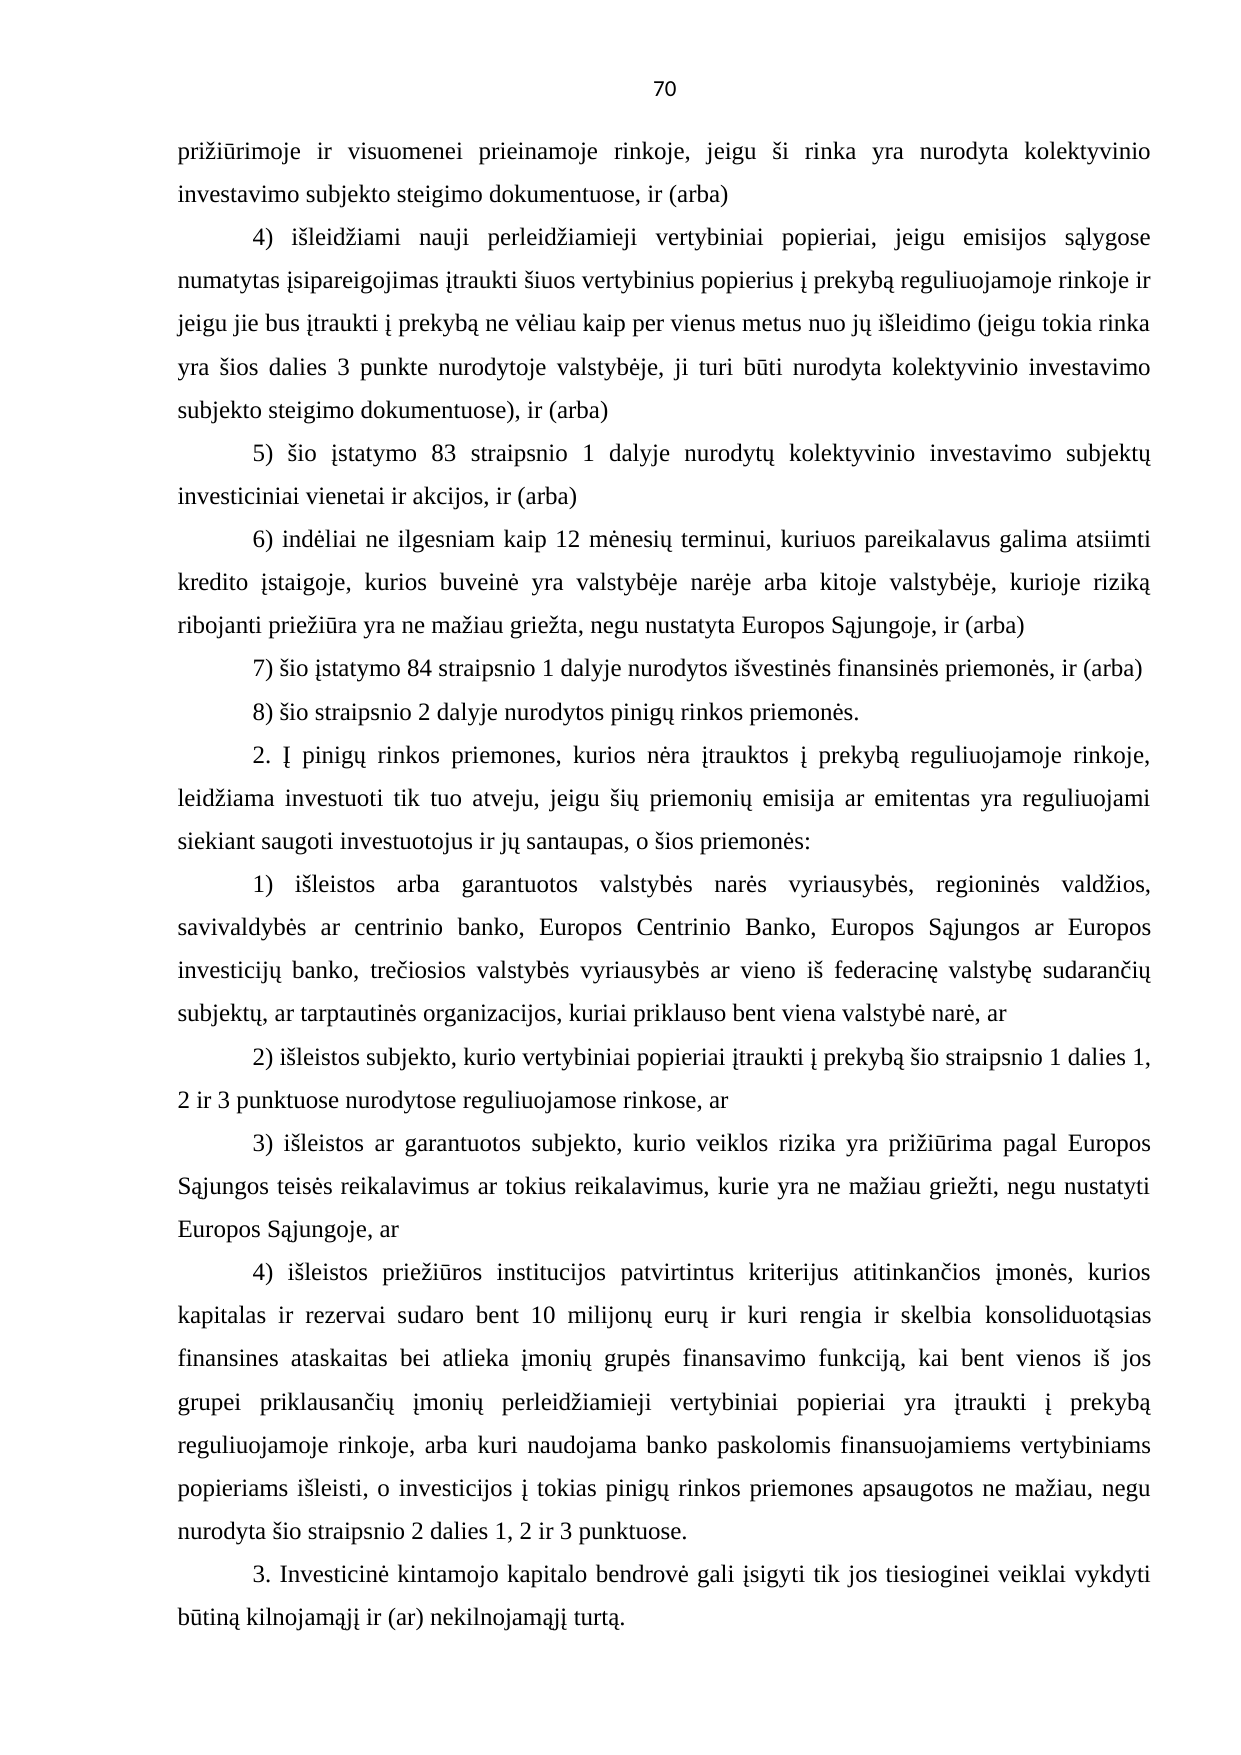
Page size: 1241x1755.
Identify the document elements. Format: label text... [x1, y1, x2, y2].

text 7) šio įstatymo 84 straipsnio 1 dalyje nurodytos išvestinės finansinės priemonės, ir (arba) [177, 653, 1152, 682]
text 2) išleistos subjekto, kurio vertybiniai popieriai įtraukti į prekybą šio straipsnio 1 dalies 1, 2 ir 3 punktuose nurodytose reguliuojamose rinkose, ar [177, 1042, 1152, 1113]
text 4) išleistos priežiūros institucijos patvirtintus kriterijus atitinkančios įmonės, kurios kapitalas ir rezervai sudaro bent 10 milijonų eurų ir kuri rengia ir skelbia konsoliduotąsias finansines ataskaitas bei atlieka įmonių grupės finansavimo funkciją, kai bent vienos iš jos grupei priklausančių įmonių perleidžiamieji vertybiniai popieriai yra įtraukti į prekybą reguliuojamoje rinkoje, arba kuri naudojama banko paskolomis finansuojamiems vertybiniams popieriams išleisti, o investicijos į tokias pinigų rinkos priemones apsaugotos ne mažiau, negu nurodyta šio straipsnio 2 dalies 1, 2 ir 3 punktuose. [177, 1257, 1152, 1545]
text 3) išleistos ar garantuotos subjekto, kurio veiklos rizika yra prižiūrima pagal Europos Sąjungos teisės reikalavimus ar tokius reikalavimus, kurie yra ne mažiau griežti, negu nustatyti Europos Sąjungoje, ar [177, 1128, 1152, 1243]
text 8) šio straipsnio 2 dalyje nurodytos pinigų rinkos priemonės. [177, 697, 1152, 725]
text 3. Investicinė kintamojo kapitalo bendrovė gali įsigyti tik jos tiesioginei veiklai vykdyti būtiną kilnojamąjį ir (ar) nekilnojamąjį turtą. [177, 1559, 1152, 1631]
text prižiūrimoje ir visuomenei prieinamoje rinkoje, jeigu ši rinka yra nurodyta kolektyvinio investavimo subjekto steigimo dokumentuose, ir (arba) [177, 136, 1152, 208]
text 1) išleistos arba garantuotos valstybės narės vyriausybės, regioninės valdžios, savivaldybės ar centrinio banko, Europos Centrinio Banko, Europos Sąjungos ar Europos investicijų banko, trečiosios valstybės vyriausybės ar vieno iš federacinę valstybę sudarančių subjektų, ar tarptautinės organizacijos, kuriai priklauso bent viena valstybė narė, ar [177, 869, 1152, 1027]
text 4) išleidžiami nauji perleidžiamieji vertybiniai popieriai, jeigu emisijos sąlygose numatytas įsipareigojimas įtraukti šiuos vertybinius popierius į prekybą reguliuojamoje rinkoje ir jeigu jie bus įtraukti į prekybą ne vėliau kaip per vienus metus nuo jų išleidimo (jeigu tokia rinka yra šios dalies 3 punkte nurodytoje valstybėje, ji turi būti nurodyta kolektyvinio investavimo subjekto steigimo dokumentuose), ir (arba) [177, 222, 1152, 423]
text 6) indėliai ne ilgesniam kaip 12 mėnesių terminui, kuriuos pareikalavus galima atsiimti kredito įstaigoje, kurios buveinė yra valstybėje narėje arba kitoje valstybėje, kurioje riziką ribojanti priežiūra yra ne mažiau griežta, negu nustatyta Europos Sąjungoje, ir (arba) [177, 524, 1152, 639]
text 2. Į pinigų rinkos priemones, kurios nėra įtrauktos į prekybą reguliuojamoje rinkoje, leidžiama investuoti tik tuo atveju, jeigu šių priemonių emisija ar emitentas yra reguliuojami siekiant saugoti investuotojus ir jų santaupas, o šios priemonės: [177, 740, 1152, 855]
text 5) šio įstatymo 83 straipsnio 1 dalyje nurodytų kolektyvinio investavimo subjektų investiciniai vienetai ir akcijos, ir (arba) [177, 438, 1152, 510]
